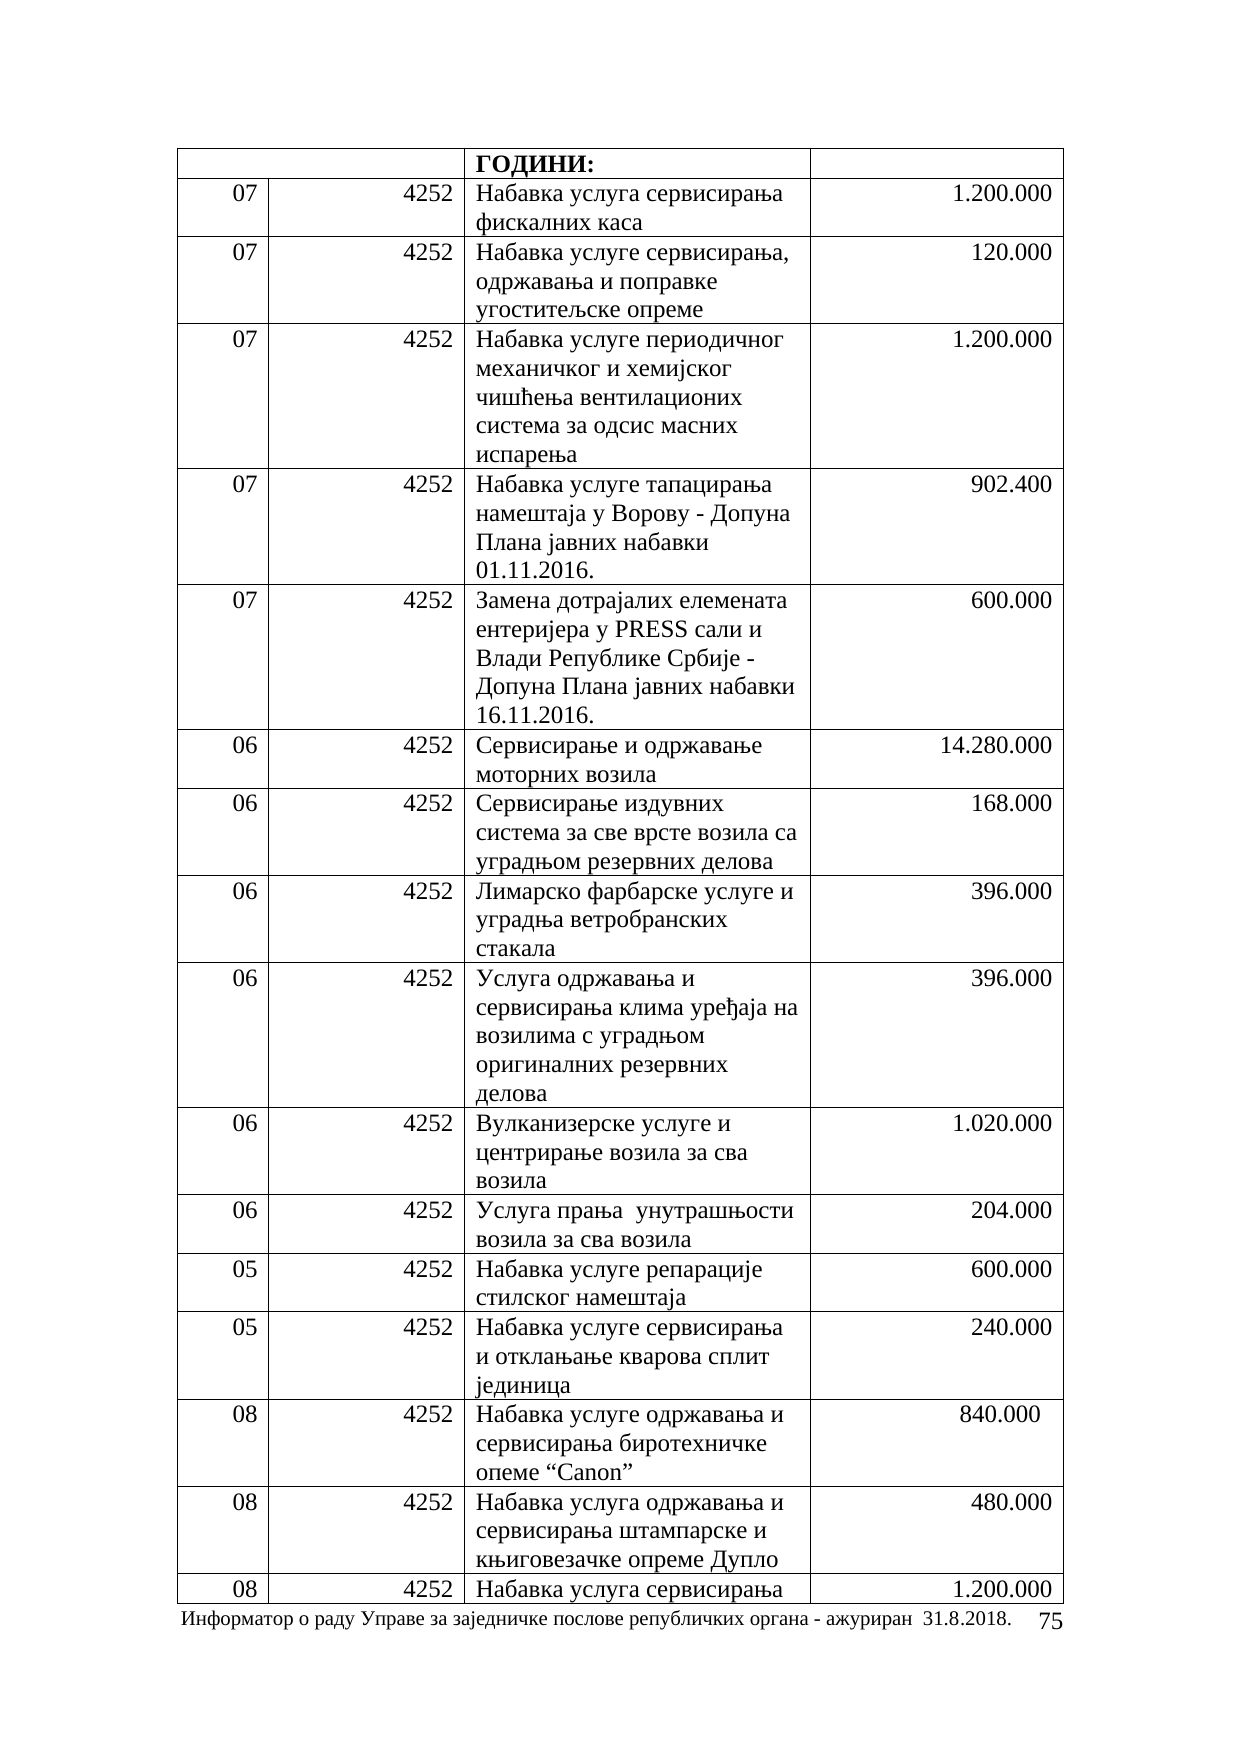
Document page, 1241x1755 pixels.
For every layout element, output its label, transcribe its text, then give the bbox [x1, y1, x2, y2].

table_cell 396.000 [811, 963, 1063, 1107]
table_cell 4252 [269, 1108, 464, 1194]
table_cell 168.000 [811, 789, 1063, 875]
table_cell 4252 [269, 1312, 464, 1398]
table_cell 600.000 [811, 585, 1063, 729]
table_cell Набавка услуге тапацирања намештаја у Ворову - Допуна Плана јавних набавки 01.11.2016. [465, 469, 810, 584]
table_cell 4252 [269, 1574, 464, 1603]
table_cell 1.200.000 [811, 324, 1063, 468]
table_cell 06 [178, 730, 268, 787]
table_cell ГОДИНИ: [465, 149, 810, 177]
table_cell Услуга одржавања и сервисирања клима уређаја на возилима с уградњом оригиналних резервних делова [465, 963, 810, 1107]
table_cell 1.200.000 [811, 179, 1063, 236]
table_cell 4252 [269, 237, 464, 323]
table_cell 08 [178, 1487, 268, 1573]
table_cell Набавка услуге периодичног механичког и хемијског чишћења вентилационих система за одсис масних испарења [465, 324, 810, 468]
table_cell 06 [178, 789, 268, 875]
table_cell 4252 [269, 324, 464, 468]
table_cell [811, 149, 1063, 177]
table_cell 4252 [269, 1254, 464, 1311]
table_cell 07 [178, 469, 268, 584]
table_cell Набавка услуге сервисирања и отклањање кварова сплит јединица [465, 1312, 810, 1398]
table_cell 240.000 [811, 1312, 1063, 1398]
table_cell Набавка услуге репарације стилског намештаја [465, 1254, 810, 1311]
table_cell 204.000 [811, 1195, 1063, 1253]
table_cell 08 [178, 1574, 268, 1603]
table_cell 06 [178, 963, 268, 1107]
table_cell 14.280.000 [811, 730, 1063, 787]
table_cell Сервисирање и одржавање моторних возила [465, 730, 810, 787]
table_cell 396.000 [811, 876, 1063, 962]
table_cell 07 [178, 585, 268, 729]
table_cell 4252 [269, 876, 464, 962]
table_cell Услуга прања унутрашњости возила за сва возила [465, 1195, 810, 1253]
table_cell 08 [178, 1400, 268, 1486]
table_cell 06 [178, 1108, 268, 1194]
table_cell 600.000 [811, 1254, 1063, 1311]
table_cell Набавка услуге сервисирања, одржавања и поправке угоститељске опреме [465, 237, 810, 323]
table_cell 4252 [269, 730, 464, 787]
table_cell 4252 [269, 963, 464, 1107]
table_cell 480.000 [811, 1487, 1063, 1573]
table_cell 4252 [269, 1487, 464, 1573]
table_cell Набавка услуга сервисирања [465, 1574, 810, 1603]
table_cell 05 [178, 1254, 268, 1311]
table_cell 902.400 [811, 469, 1063, 584]
table_cell 840.000 [811, 1400, 1063, 1486]
table_cell [178, 149, 464, 177]
table_cell Сервисирање издувних система за све врсте возила са уградњом резервних делова [465, 789, 810, 875]
table_cell Набавка услуга одржавања и сервисирања штампарске и књиговезачке опреме Дупло [465, 1487, 810, 1573]
table_cell 4252 [269, 469, 464, 584]
table_cell 4252 [269, 1195, 464, 1253]
table_cell 06 [178, 1195, 268, 1253]
table_cell 4252 [269, 179, 464, 236]
table_cell 07 [178, 324, 268, 468]
table_cell Набавка услуга сервисирања фискалних каса [465, 179, 810, 236]
table_cell Лимарско фарбарске услуге и уградња ветробранских стакала [465, 876, 810, 962]
table_cell 1.200.000 [811, 1574, 1063, 1603]
table_cell Вулканизерске услуге и центрирање возила за сва возила [465, 1108, 810, 1194]
table_cell 07 [178, 237, 268, 323]
table_cell 4252 [269, 585, 464, 729]
table_cell 07 [178, 179, 268, 236]
table_cell Замена дотрајалих елемената ентеријера у PRESS сали и Влади Републике Србије - Допуна Плана јавних набавки 16.11.2016. [465, 585, 810, 729]
table_cell 06 [178, 876, 268, 962]
table_cell 4252 [269, 789, 464, 875]
table_cell 05 [178, 1312, 268, 1398]
table_cell 120.000 [811, 237, 1063, 323]
table_cell 4252 [269, 1400, 464, 1486]
table_cell 1.020.000 [811, 1108, 1063, 1194]
table_cell Набавка услуге одржавања и сервисирања биротехничке опеме “Canon” [465, 1400, 810, 1486]
